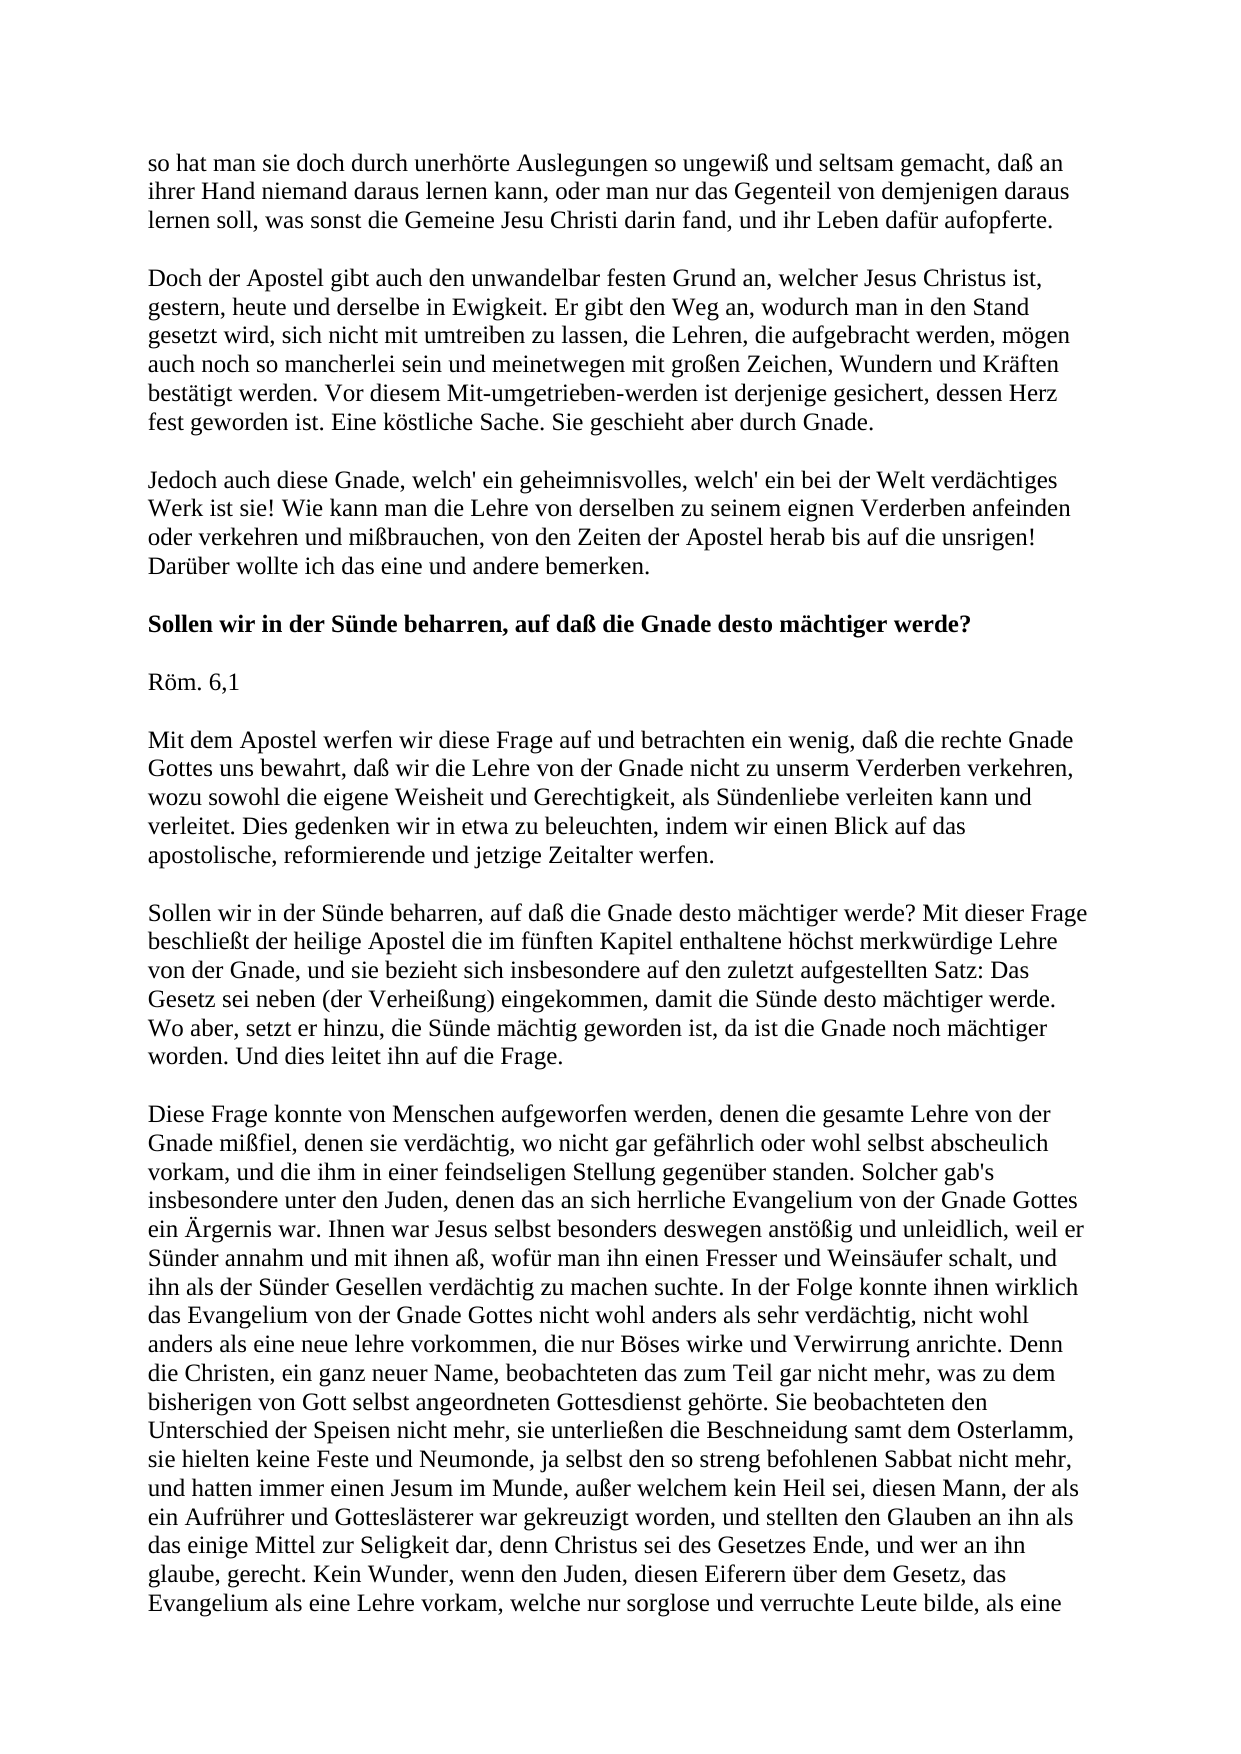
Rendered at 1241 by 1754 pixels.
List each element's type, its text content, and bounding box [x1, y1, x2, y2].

text so hat man sie doch durch unerhörte Auslegungen so ungewiß und seltsam gemacht, daß an ihrer Hand niemand daraus lernen kann, oder man nur das Gegenteil von demjenigen daraus lernen soll, was sonst die Gemeine Jesu Christi darin fand, und ihr Leben dafür aufopferte. [148, 148, 1093, 234]
text Jedoch auch diese Gnade, welch' ein geheimnisvolles, welch' ein bei der Welt verdächtiges Werk ist sie! Wie kann man die Lehre von derselben zu seinem eignen Verderben anfeinden oder verkehren und mißbrauchen, von den Zeiten der Apostel herab bis auf die unsrigen! Darüber wollte ich das eine und andere bemerken. [148, 465, 1093, 580]
text Diese Frage konnte von Menschen aufgeworfen werden, denen die gesamte Lehre von der Gnade mißfiel, denen sie verdächtig, wo nicht gar gefährlich oder wohl selbst abscheulich vorkam, und die ihm in einer feindseligen Stellung gegenüber standen. Solcher gab's insbesondere unter den Juden, denen das an sich herrliche Evangelium von der Gnade Gottes ein Ärgernis war. Ihnen war Jesus selbst besonders deswegen anstößig und unleidlich, weil er Sünder annahm und mit ihnen aß, wofür man ihn einen Fresser und Weinsäufer schalt, und ihn als der Sünder Gesellen verdächtig zu machen suchte. In der Folge konnte ihnen wirklich das Evangelium von der Gnade Gottes nicht wohl anders als sehr verdächtig, nicht wohl anders als eine neue lehre vorkommen, die nur Böses wirke und Verwirrung anrichte. Denn die Christen, ein ganz neuer Name, beobachteten das zum Teil gar nicht mehr, was zu dem bisherigen von Gott selbst angeordneten Gottesdienst gehörte. Sie beobachteten den Unterschied der Speisen nicht mehr, sie unterließen die Beschneidung samt dem Osterlamm, sie hielten keine Feste und Neumonde, ja selbst den so streng befohlenen Sabbat nicht mehr, und hatten immer einen Jesum im Munde, außer welchem kein Heil sei, diesen Mann, der als ein Aufrührer und Gotteslästerer war gekreuzigt worden, und stellten den Glauben an ihn als das einige Mittel zur Seligkeit dar, denn Christus sei des Gesetzes Ende, und wer an ihn glaube, gerecht. Kein Wunder, wenn den Juden, diesen Eiferern über dem Gesetz, das Evangelium als eine Lehre vorkam, welche nur sorglose und verruchte Leute bilde, als eine [148, 1099, 1093, 1617]
text Mit dem Apostel werfen wir diese Frage auf und betrachten ein wenig, daß die rechte Gnade Gottes uns bewahrt, daß wir die Lehre von der Gnade nicht zu unserm Verderben verkehren, wozu sowohl die eigene Weisheit und Gerechtigkeit, als Sündenliebe verleiten kann und verleitet. Dies gedenken wir in etwa zu beleuchten, indem wir einen Blick auf das apostolische, reformierende und jetzige Zeitalter werfen. [148, 725, 1093, 868]
text Sollen wir in der Sünde beharren, auf daß die Gnade desto mächtiger werde? Mit dieser Frage beschließt der heilige Apostel die im fünften Kapitel enthaltene höchst merkwürdige Lehre von der Gnade, und sie bezieht sich insbesondere auf den zuletzt aufgestellten Satz: Das Gesetz sei neben (der Verheißung) eingekommen, damit die Sünde desto mächtiger werde. Wo aber, setzt er hinzu, die Sünde mächtig geworden ist, da ist die Gnade noch mächtiger worden. Und dies leitet ihn auf die Frage. [148, 898, 1093, 1070]
text Doch der Apostel gibt auch den unwandelbar festen Grund an, welcher Jesus Christus ist, gestern, heute und derselbe in Ewigkeit. Er gibt den Weg an, wodurch man in den Stand gesetzt wird, sich nicht mit umtreiben zu lassen, die Lehren, die aufgebracht werden, mögen auch noch so mancherlei sein und meinetwegen mit großen Zeichen, Wundern und Kräften bestätigt werden. Vor diesem Mit-umgetrieben-werden ist derjenige gesichert, dessen Herz fest geworden ist. Eine köstliche Sache. Sie geschieht aber durch Gnade. [148, 263, 1093, 436]
text Röm. 6,1 [148, 667, 1093, 696]
text Sollen wir in der Sünde beharren, auf daß die Gnade desto mächtiger werde? [148, 609, 1093, 638]
